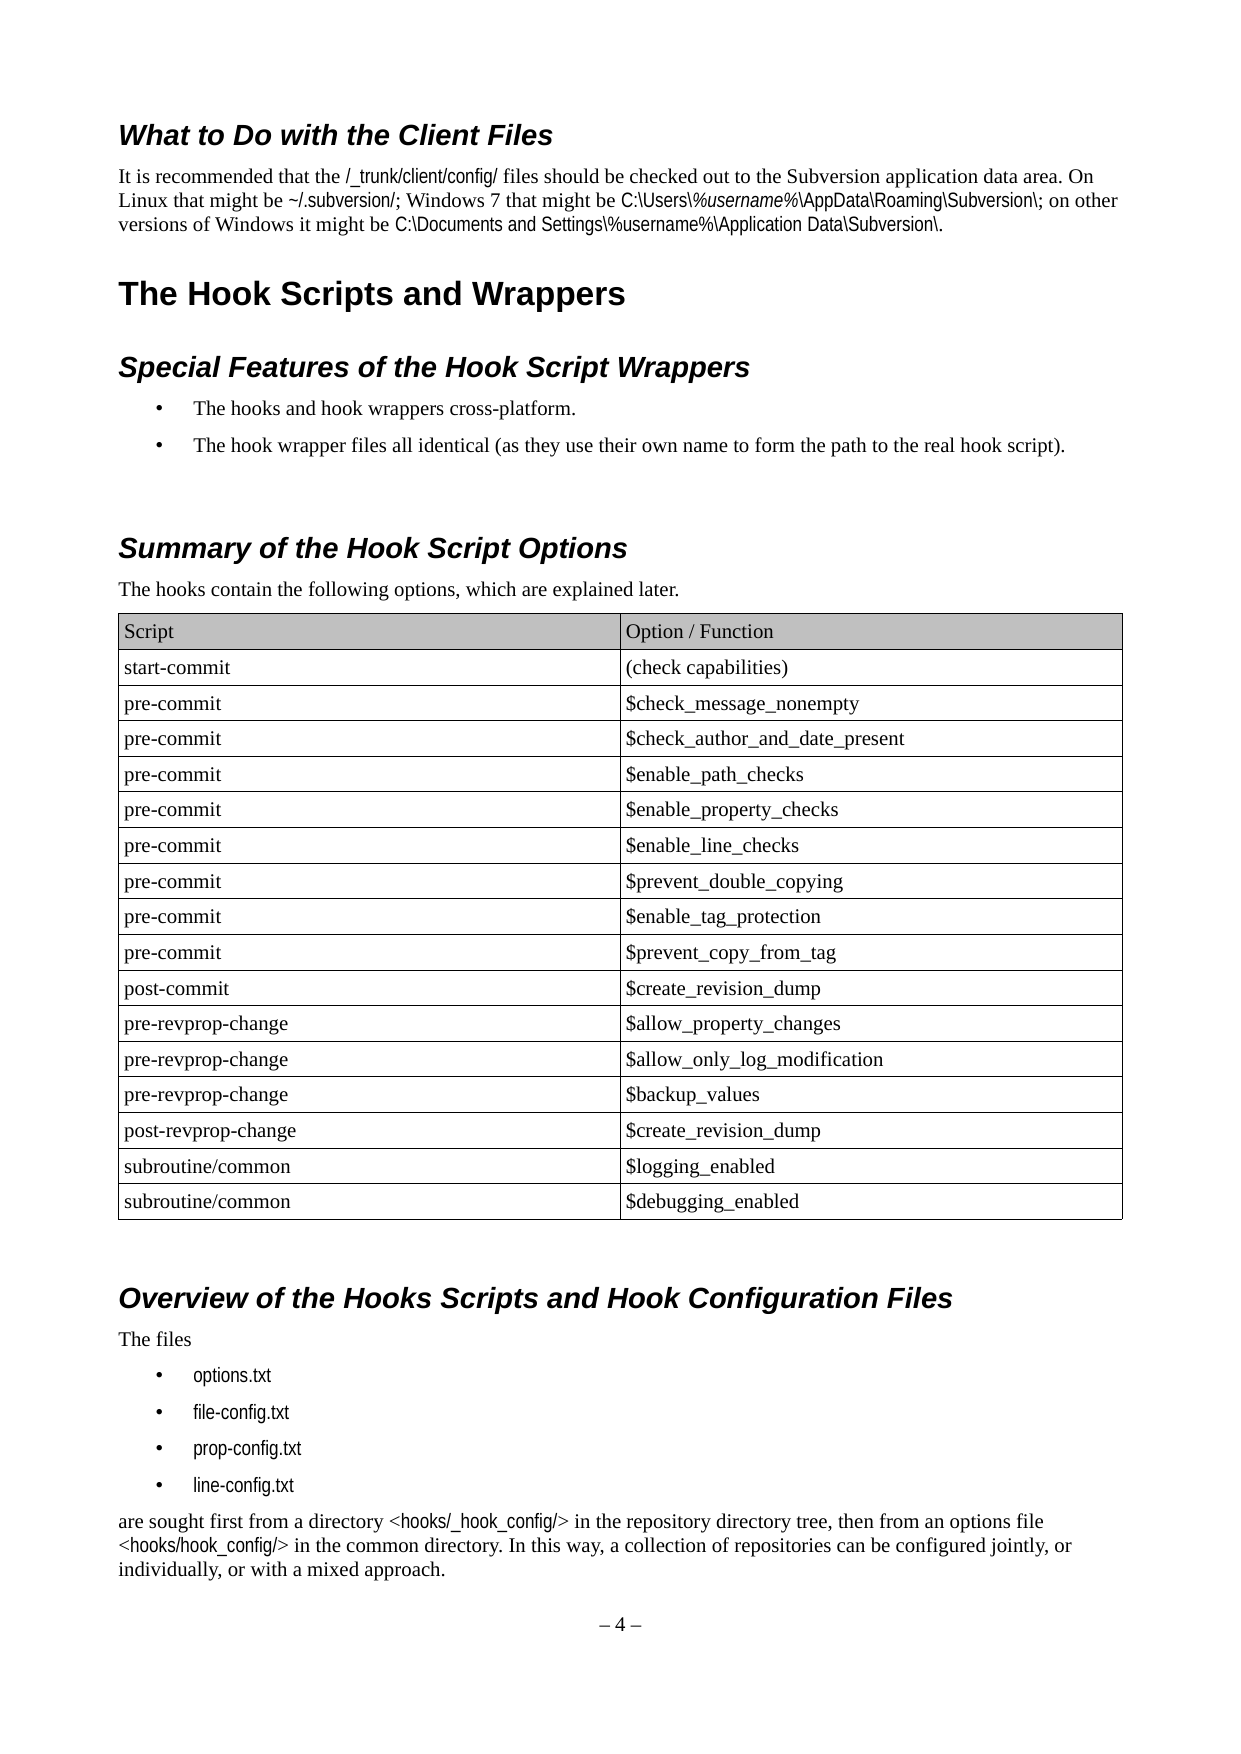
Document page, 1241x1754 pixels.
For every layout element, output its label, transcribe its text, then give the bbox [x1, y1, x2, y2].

subtitle Special Features of the Hook Script Wrappers [118, 350, 1122, 383]
table_cell $enable_line_checks [621, 828, 1122, 863]
text It is recommended that the /_trunk/client/config/ files should be checked out to the Subversion application data area. On Linux that might be ~/.subversion/; Windows 7 that might be C:\Users\%username%\AppData\Roaming\Subversion\; on other versions of Windows it might be C:\Documents and Settings\%username%\Application Data\Subversion\. [118, 164, 1122, 236]
table_cell post-commit [119, 971, 620, 1005]
table_cell (check capabilities) [621, 650, 1122, 684]
table_cell subroutine/common [119, 1149, 620, 1183]
table_cell pre-revprop-change [119, 1006, 620, 1041]
list options.txt [156, 1363, 1122, 1387]
table_cell pre-commit [119, 935, 620, 969]
subtitle Overview of the Hooks Scripts and Hook Configuration Files [118, 1281, 1122, 1314]
table_cell pre-commit [119, 721, 620, 756]
subtitle Summary of the Hook Script Options [118, 531, 1122, 564]
subtitle What to Do with the Client Files [118, 118, 1122, 152]
table_cell $prevent_copy_from_tag [621, 935, 1122, 969]
table_cell pre-commit [119, 828, 620, 863]
table_cell $check_message_nonempty [621, 686, 1122, 720]
table_cell $backup_values [621, 1077, 1122, 1112]
table_cell pre-commit [119, 686, 620, 720]
table_cell $logging_enabled [621, 1149, 1122, 1183]
table_cell pre-commit [119, 864, 620, 898]
table_cell pre-commit [119, 792, 620, 827]
table_cell $prevent_double_copying [621, 864, 1122, 898]
subtitle The Hook Scripts and Wrappers [118, 274, 1122, 312]
table_cell $check_author_and_date_present [621, 721, 1122, 756]
table_cell pre-commit [119, 757, 620, 791]
list file-config.txt [156, 1400, 1122, 1424]
table_cell $create_revision_dump [621, 971, 1122, 1005]
table_cell $allow_property_changes [621, 1006, 1122, 1041]
text The hooks contain the following options, which are explained later. [118, 577, 1122, 601]
table_header Option / Function [621, 614, 1122, 649]
text The files [118, 1327, 1122, 1351]
table_cell $allow_only_log_modification [621, 1042, 1122, 1076]
table_cell $enable_path_checks [621, 757, 1122, 791]
table_cell $create_revision_dump [621, 1113, 1122, 1148]
table_header Script [119, 614, 620, 649]
list line-config.txt [156, 1473, 1122, 1497]
table_cell pre-commit [119, 899, 620, 934]
table_cell start-commit [119, 650, 620, 684]
table_cell pre-revprop-change [119, 1042, 620, 1076]
table_cell post-revprop-change [119, 1113, 620, 1148]
table_cell subroutine/common [119, 1184, 620, 1219]
list prop-config.txt [156, 1436, 1122, 1460]
table_cell $enable_property_checks [621, 792, 1122, 827]
table_cell $enable_tag_protection [621, 899, 1122, 934]
table_cell pre-revprop-change [119, 1077, 620, 1112]
list The hook wrapper files all identical (as they use their own name to form the path to the real hook script). [156, 433, 1122, 457]
text are sought first from a directory <hooks/_hook_config/> in the repository directory tree, then from an options file <hooks/hook_config/> in the common directory. In this way, a collection of repositories can be configured jointly, or individually, or with a mixed approach. [118, 1509, 1122, 1581]
list The hooks and hook wrappers cross-platform. [156, 396, 1122, 420]
table_cell $debugging_enabled [621, 1184, 1122, 1219]
